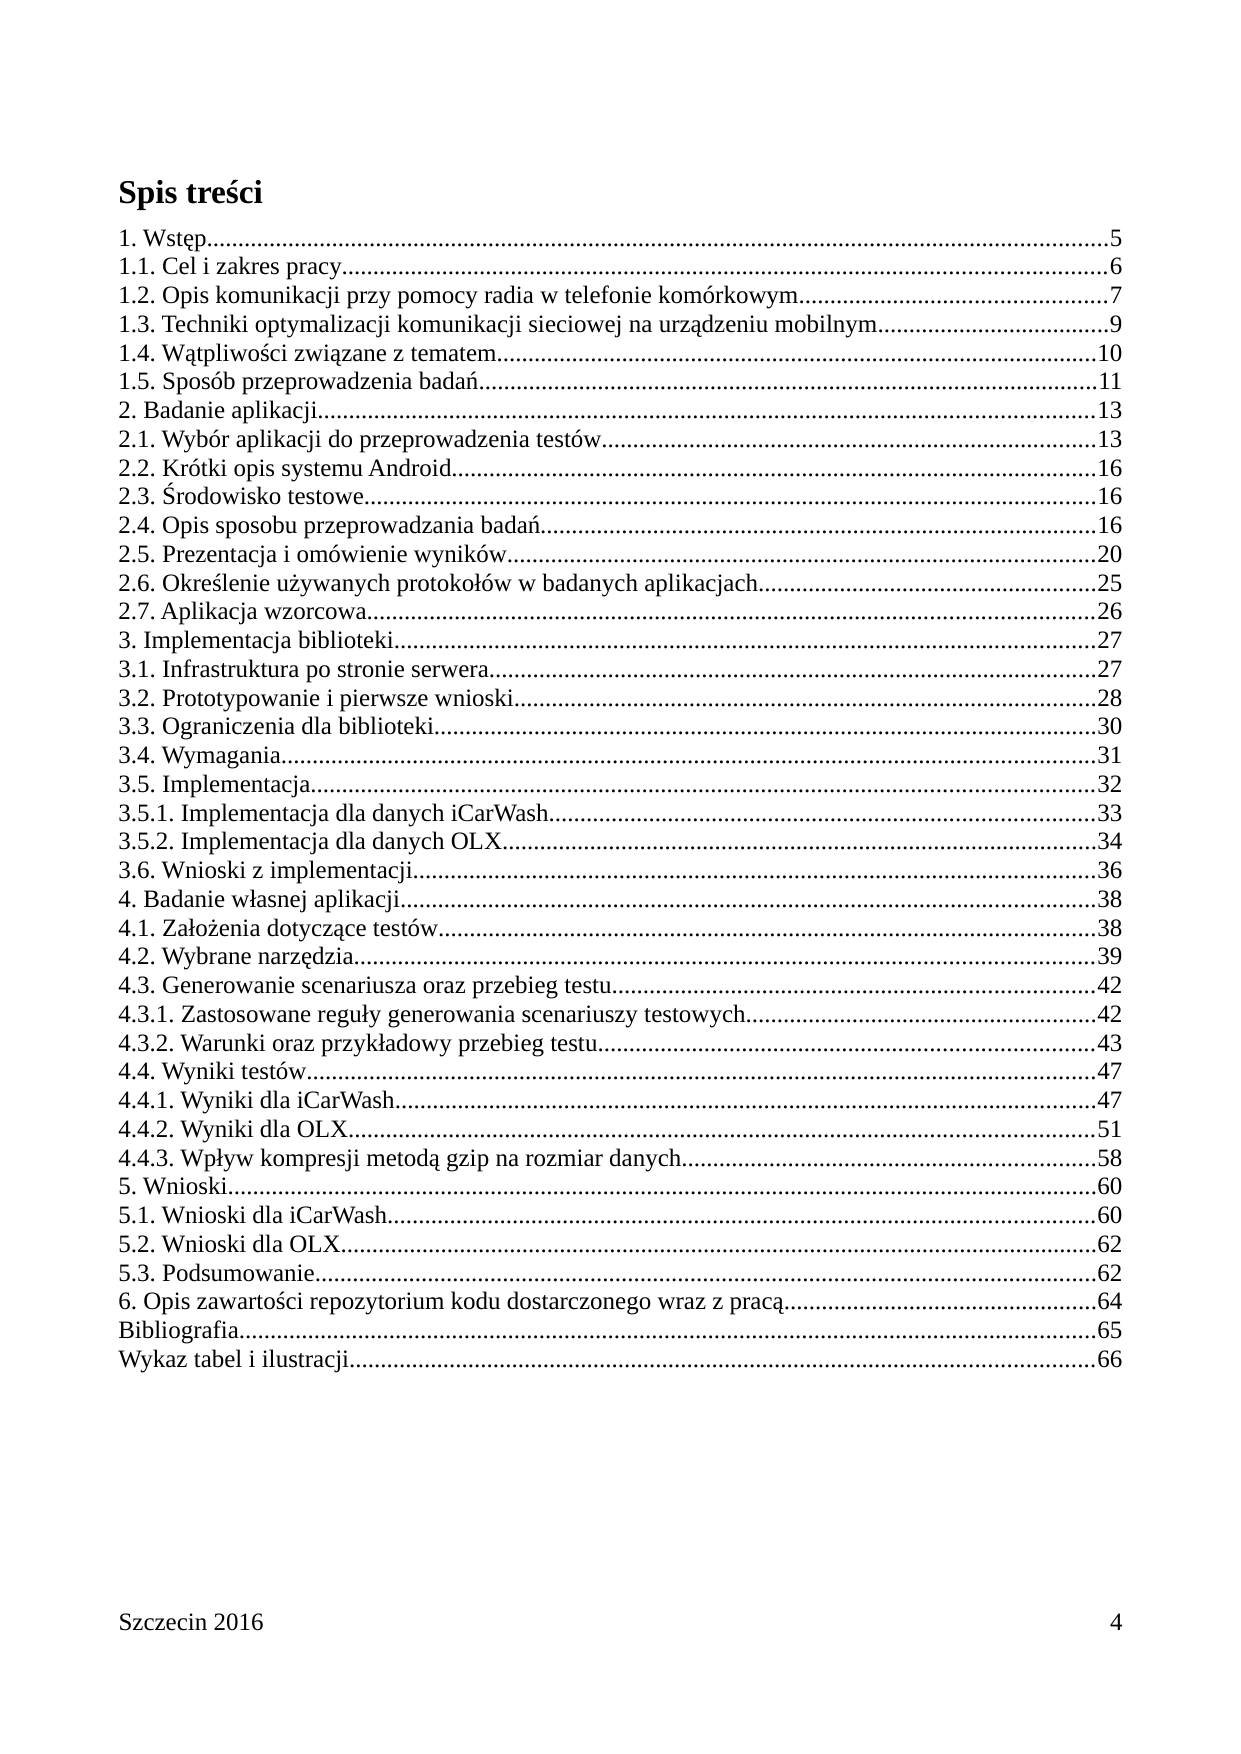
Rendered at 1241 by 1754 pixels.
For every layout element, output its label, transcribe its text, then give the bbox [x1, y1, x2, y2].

text 4.4.3. Wpływ kompresji metodą gzip na rozmiar danych 58 [118, 1143, 1122, 1171]
text 2.7. Aplikacja wzorcowa 26 [118, 596, 1122, 625]
text 4.4.1. Wyniki dla iCarWash 47 [118, 1085, 1122, 1114]
text 2.1. Wybór aplikacji do przeprowadzenia testów 13 [118, 424, 1122, 453]
text 3.6. Wnioski z implementacji 36 [118, 855, 1122, 884]
text 5.2. Wnioski dla OLX 62 [118, 1229, 1122, 1258]
subtitle Spis treści [118, 172, 1122, 210]
text 4.2. Wybrane narzędzia 39 [118, 941, 1122, 970]
text Wykaz tabel i ilustracji 66 [118, 1344, 1122, 1373]
text 4.3. Generowanie scenariusza oraz przebieg testu 42 [118, 970, 1122, 999]
text 1.3. Techniki optymalizacji komunikacji sieciowej na urządzeniu mobilnym 9 [118, 309, 1122, 338]
text Bibliografia 65 [118, 1315, 1122, 1344]
text 3.3. Ograniczenia dla biblioteki 30 [118, 711, 1122, 740]
text 3.2. Prototypowanie i pierwsze wnioski 28 [118, 683, 1122, 711]
text 2. Badanie aplikacji 13 [118, 395, 1122, 424]
text 1.4. Wątpliwości związane z tematem 10 [118, 338, 1122, 366]
text 3.5. Implementacja 32 [118, 769, 1122, 798]
text 1.1. Cel i zakres pracy 6 [118, 251, 1122, 280]
text 5.3. Podsumowanie 62 [118, 1258, 1122, 1286]
text 1. Wstęp 5 [118, 223, 1122, 251]
text 2.5. Prezentacja i omówienie wyników 20 [118, 539, 1122, 568]
text 1.2. Opis komunikacji przy pomocy radia w telefonie komórkowym 7 [118, 280, 1122, 309]
text 3.4. Wymagania 31 [118, 740, 1122, 769]
text 3.5.2. Implementacja dla danych OLX 34 [118, 826, 1122, 855]
text 3.1. Infrastruktura po stronie serwera 27 [118, 654, 1122, 683]
text 6. Opis zawartości repozytorium kodu dostarczonego wraz z pracą 64 [118, 1286, 1122, 1315]
text 4.1. Założenia dotyczące testów 38 [118, 913, 1122, 941]
text 3.5.1. Implementacja dla danych iCarWash 33 [118, 798, 1122, 826]
text 2.2. Krótki opis systemu Android 16 [118, 453, 1122, 481]
text 4.4.2. Wyniki dla OLX 51 [118, 1114, 1122, 1143]
text 4.3.1. Zastosowane reguły generowania scenariuszy testowych 42 [118, 999, 1122, 1028]
text 4. Badanie własnej aplikacji 38 [118, 884, 1122, 913]
text 4.3.2. Warunki oraz przykładowy przebieg testu 43 [118, 1028, 1122, 1056]
text 3. Implementacja biblioteki 27 [118, 625, 1122, 654]
text 2.3. Środowisko testowe 16 [118, 481, 1122, 510]
text 4.4. Wyniki testów 47 [118, 1056, 1122, 1085]
text 5.1. Wnioski dla iCarWash 60 [118, 1200, 1122, 1229]
text 2.4. Opis sposobu przeprowadzania badań 16 [118, 510, 1122, 539]
text 5. Wnioski 60 [118, 1171, 1122, 1200]
text 1.5. Sposób przeprowadzenia badań 11 [118, 366, 1122, 395]
text 2.6. Określenie używanych protokołów w badanych aplikacjach 25 [118, 568, 1122, 596]
